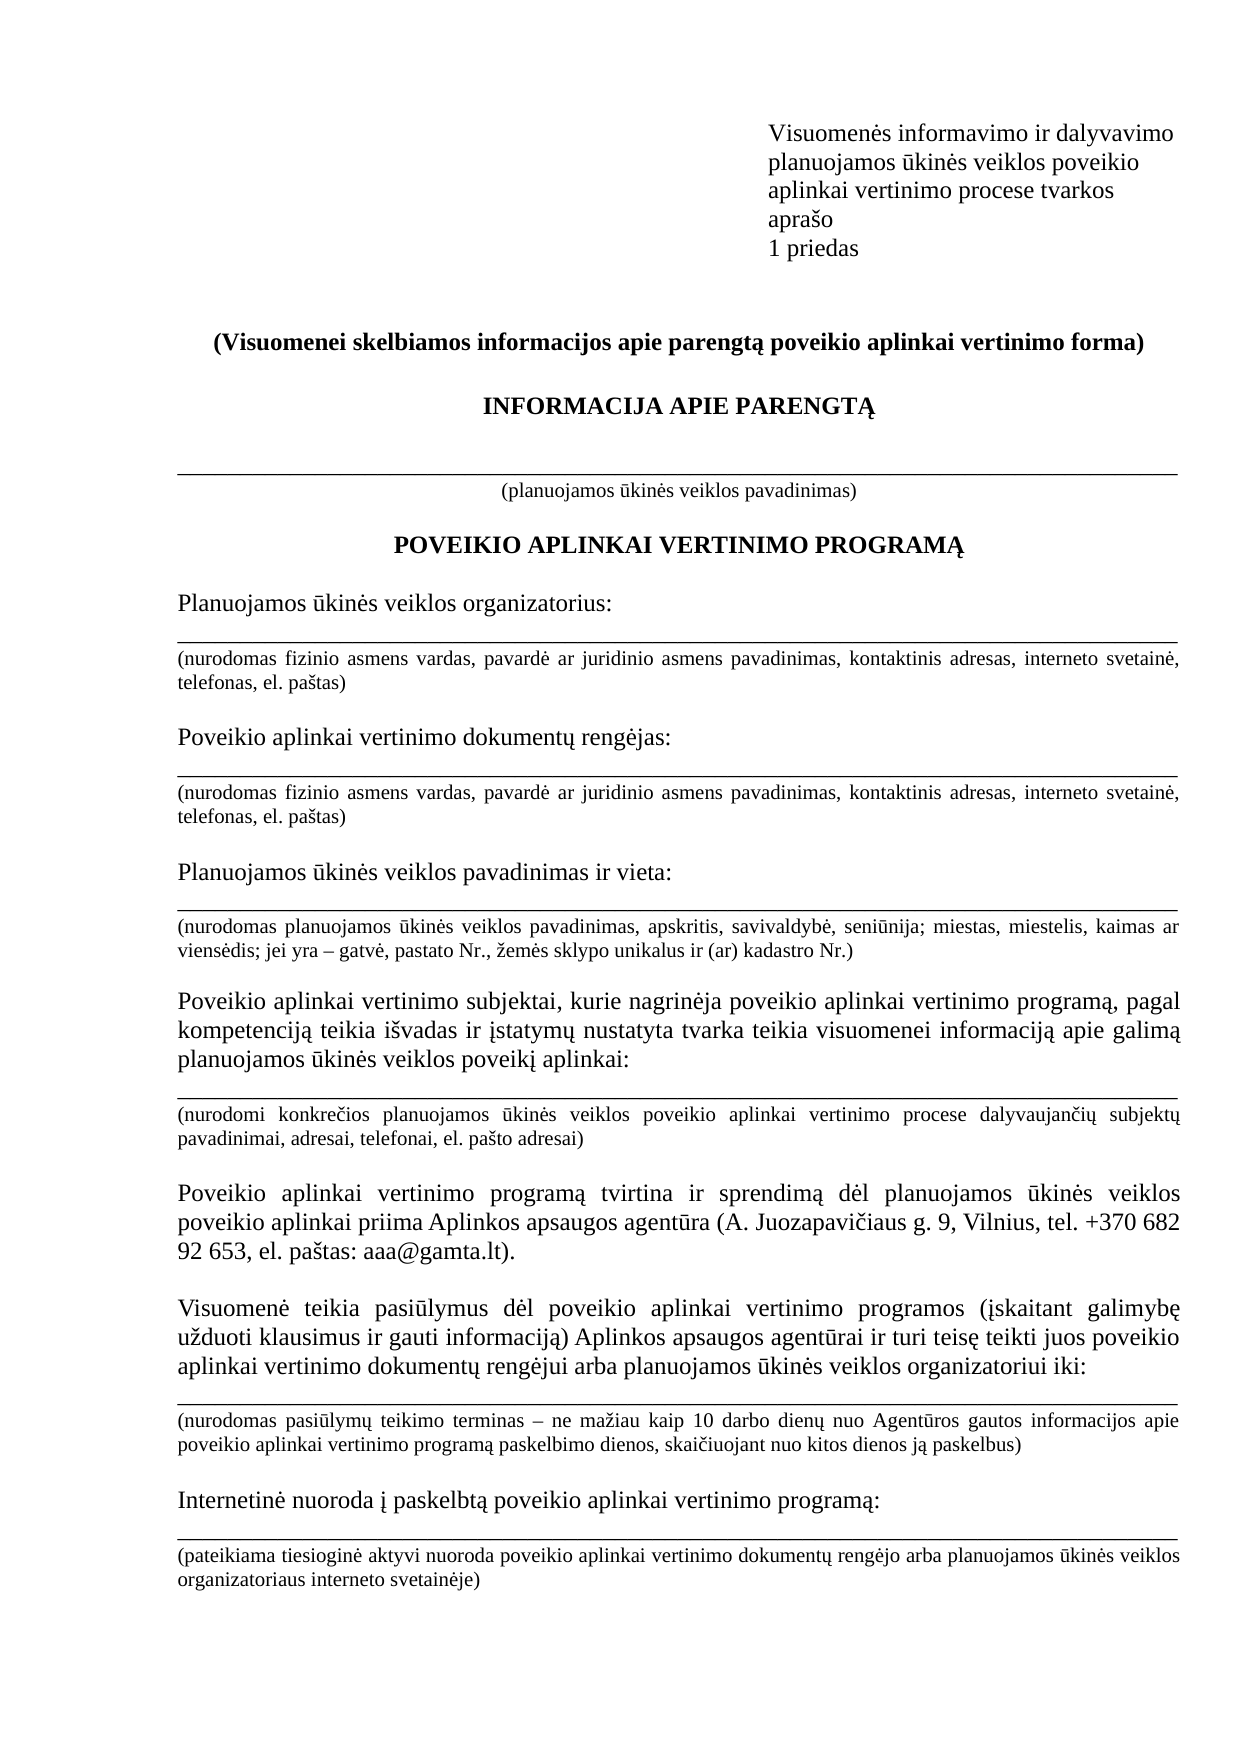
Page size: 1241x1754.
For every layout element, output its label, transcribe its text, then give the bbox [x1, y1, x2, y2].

text Internetinė nuoroda į paskelbtą poveikio aplinkai vertinimo programą: [177, 1485, 1181, 1514]
text Poveikio aplinkai vertinimo dokumentų rengėjas: [177, 722, 1181, 751]
text Planuojamos ūkinės veiklos pavadinimas ir vieta: [177, 857, 1181, 886]
text (nurodomi konkrečios planuojamos ūkinės veiklos poveikio aplinkai vertinimo procese dalyvaujančių subjektų pavadinimai, adresai, telefonai, el. pašto adresai) [177, 1101, 1181, 1149]
text INFORMACIJA APIE PARENGTĄ [177, 391, 1181, 420]
text (Visuomenei skelbiamos informacijos apie parengtą poveikio aplinkai vertinimo forma) [177, 327, 1181, 355]
text (nurodomas fizinio asmens vardas, pavardė ar juridinio asmens pavadinimas, kontaktinis adresas, interneto svetainė, telefonas, el. paštas) [177, 780, 1181, 828]
text (nurodomas planuojamos ūkinės veiklos pavadinimas, apskritis, savivaldybė, seniūnija; miestas, miestelis, kaimas ar viensėdis; jei yra – gatvė, pastato Nr., žemės sklypo unikalus ir (ar) kadastro Nr.) [177, 914, 1181, 962]
text ________________________________________________________________________________ [177, 617, 1181, 646]
text POVEIKIO APLINKAI VERTINIMO PROGRAMĄ [177, 531, 1181, 559]
text Visuomenės informavimo ir dalyvavimo planuojamos ūkinės veiklos poveikio aplinkai vertinimo procese tvarkos aprašo [768, 118, 1181, 233]
text (planuojamos ūkinės veiklos pavadinimas) [177, 478, 1181, 502]
text ________________________________________________________________________________ [177, 1514, 1181, 1543]
text Poveikio aplinkai vertinimo subjektai, kurie nagrinėja poveikio aplinkai vertinimo programą, pagal kompetenciją teikia išvadas ir įstatymų nustatyta tvarka teikia visuomenei informaciją apie galimą planuojamos ūkinės veiklos poveikį aplinkai: [177, 986, 1181, 1073]
text (nurodomas fizinio asmens vardas, pavardė ar juridinio asmens pavadinimas, kontaktinis adresas, interneto svetainė, telefonas, el. paštas) [177, 646, 1181, 694]
text ________________________________________________________________________________ [177, 1379, 1181, 1408]
text (pateikiama tiesioginė aktyvi nuoroda poveikio aplinkai vertinimo dokumentų rengėjo arba planuojamos ūkinės veiklos organizatoriaus interneto svetainėje) [177, 1543, 1181, 1591]
text ________________________________________________________________________________ [177, 751, 1181, 780]
text ________________________________________________________________________________ [177, 449, 1181, 478]
text (nurodomas pasiūlymų teikimo terminas – ne mažiau kaip 10 darbo dienų nuo Agentūros gautos informacijos apie poveikio aplinkai vertinimo programą paskelbimo dienos, skaičiuojant nuo kitos dienos ją paskelbus) [177, 1408, 1181, 1456]
text Visuomenė teikia pasiūlymus dėl poveikio aplinkai vertinimo programos (įskaitant galimybę užduoti klausimus ir gauti informaciją) Aplinkos apsaugos agentūrai ir turi teisę teikti juos poveikio aplinkai vertinimo dokumentų rengėjui arba planuojamos ūkinės veiklos organizatoriui iki: [177, 1293, 1181, 1379]
text 1 priedas [768, 233, 1181, 262]
text ________________________________________________________________________________ [177, 886, 1181, 914]
text ________________________________________________________________________________ [177, 1073, 1181, 1101]
text Poveikio aplinkai vertinimo programą tvirtina ir sprendimą dėl planuojamos ūkinės veiklos poveikio aplinkai priima Aplinkos apsaugos agentūra (A. Juozapavičiaus g. 9, Vilnius, tel. +370 682 92 653, el. paštas: aaa@gamta.lt). [177, 1178, 1181, 1264]
text Planuojamos ūkinės veiklos organizatorius: [177, 588, 1181, 617]
